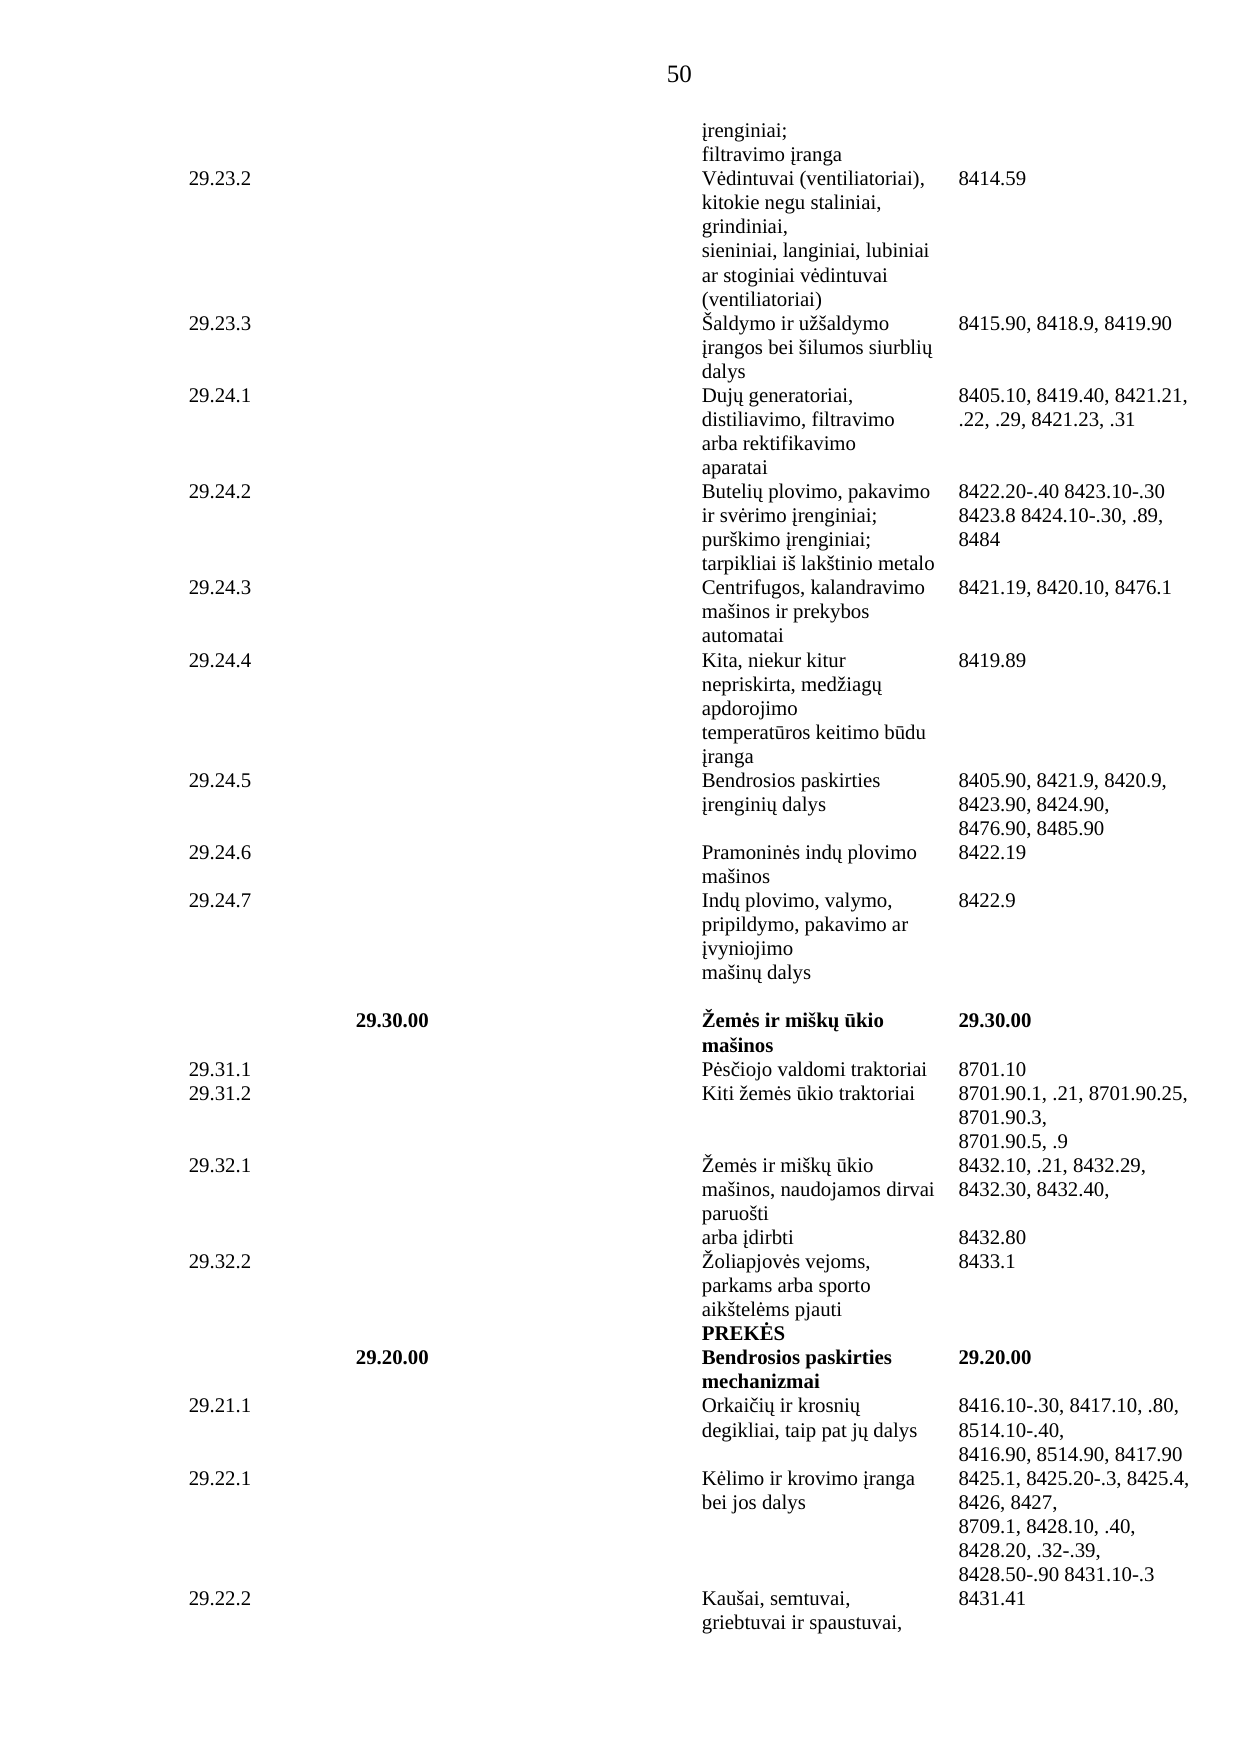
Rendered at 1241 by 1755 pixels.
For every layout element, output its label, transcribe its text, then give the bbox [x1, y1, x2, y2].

table_cell [947, 960, 1204, 984]
table_cell Kaušai, semtuvai, griebtuvai ir spaustuvai, [690, 1586, 947, 1634]
table_cell mašinų dalys [690, 960, 947, 984]
table_cell Orkaičių ir krosnių degikliai, taip pat jų dalys [690, 1394, 947, 1442]
table_cell 8432.80 [947, 1225, 1204, 1249]
table_cell [177, 1562, 344, 1586]
table_cell [177, 118, 344, 142]
table_cell [344, 1081, 690, 1129]
table_cell 8422.19 [947, 840, 1204, 888]
table_cell Vėdintuvai (ventiliatoriai), kitokie negu staliniai, grindiniai, [690, 166, 947, 238]
table_cell [177, 984, 344, 1008]
table_cell [344, 768, 690, 816]
table_cell Kiti žemės ūkio traktoriai [690, 1081, 947, 1129]
table_cell Šaldymo ir užšaldymo įrangos bei šilumos siurblių dalys [690, 311, 947, 383]
table_cell 29.20.00 [947, 1345, 1204, 1393]
table_cell [344, 479, 690, 527]
table_cell Žoliapjovės vejoms, parkams arba sporto aikštelėms pjauti [690, 1249, 947, 1321]
table_cell 8405.90, 8421.9, 8420.9, 8423.90, 8424.90, [947, 768, 1204, 816]
table_cell 8431.41 [947, 1586, 1204, 1634]
table_cell [177, 527, 344, 575]
table_cell 29.22.1 [177, 1466, 344, 1514]
table_cell [177, 1129, 344, 1153]
table_cell Pėsčiojo valdomi traktoriai [690, 1057, 947, 1081]
table_cell 29.24.3 [177, 575, 344, 647]
table_cell [344, 1514, 690, 1562]
table_cell [947, 984, 1204, 1008]
table_cell 8405.10, 8419.40, 8421.21, .22, .29, 8421.23, .31 [947, 383, 1204, 455]
table_cell [344, 984, 690, 1008]
table_cell aparatai [690, 455, 947, 479]
table_cell Centrifugos, kalandravimo mašinos ir prekybos automatai [690, 575, 947, 647]
table_cell [344, 1129, 690, 1153]
table_cell [344, 816, 690, 840]
table_cell [344, 648, 690, 720]
table_cell [344, 118, 690, 142]
table_cell Indų plovimo, valymo, pripildymo, pakavimo ar įvyniojimo [690, 888, 947, 960]
table_cell įrenginiai; [690, 118, 947, 142]
table_cell [690, 1514, 947, 1562]
table_cell [177, 142, 344, 166]
table_cell [947, 287, 1204, 311]
table_cell 29.30.00 [344, 1009, 690, 1057]
table_cell 29.24.1 [177, 383, 344, 455]
table_cell (ventiliatoriai) [690, 287, 947, 311]
table_cell 8421.19, 8420.10, 8476.1 [947, 575, 1204, 647]
table_cell PREKĖS [690, 1321, 947, 1345]
table_cell [344, 1562, 690, 1586]
table_cell [177, 1514, 344, 1562]
table_cell [947, 118, 1204, 142]
table_cell [947, 1321, 1204, 1345]
table_cell [344, 888, 690, 960]
table_cell [177, 816, 344, 840]
table_cell [344, 960, 690, 984]
table_cell [690, 816, 947, 840]
table_cell sieniniai, langiniai, lubiniai ar stoginiai vėdintuvai [690, 239, 947, 287]
table_cell [344, 720, 690, 768]
table_cell [177, 1345, 344, 1393]
table_cell 8415.90, 8418.9, 8419.90 [947, 311, 1204, 383]
table_cell 8709.1, 8428.10, .40, 8428.20, .32-.39, [947, 1514, 1204, 1562]
table_cell 8416.90, 8514.90, 8417.90 [947, 1442, 1204, 1466]
table_cell [177, 960, 344, 984]
table_cell 29.31.1 [177, 1057, 344, 1081]
table_cell Pramoninės indų plovimo mašinos [690, 840, 947, 888]
table_cell [947, 142, 1204, 166]
table_cell 8476.90, 8485.90 [947, 816, 1204, 840]
table_cell [177, 1442, 344, 1466]
table_cell [344, 311, 690, 383]
table_cell purškimo įrenginiai; tarpikliai iš lakštinio metalo [690, 527, 947, 575]
table_cell [690, 1129, 947, 1153]
table_cell [947, 455, 1204, 479]
table_cell [177, 1321, 344, 1345]
table_cell [177, 720, 344, 768]
table_cell 8425.1, 8425.20-.3, 8425.4, 8426, 8427, [947, 1466, 1204, 1514]
table_cell 29.21.1 [177, 1394, 344, 1442]
table_cell [344, 383, 690, 455]
table_cell Butelių plovimo, pakavimo ir svėrimo įrenginiai; [690, 479, 947, 527]
table_cell filtravimo įranga [690, 142, 947, 166]
table_cell 29.24.2 [177, 479, 344, 527]
table_cell 8422.20-.40 8423.10-.30 8423.8 8424.10-.30, .89, [947, 479, 1204, 527]
table_cell arba įdirbti [690, 1225, 947, 1249]
table_cell temperatūros keitimo būdu įranga [690, 720, 947, 768]
table_cell [344, 1057, 690, 1081]
table_cell 29.23.3 [177, 311, 344, 383]
table_cell [177, 1009, 344, 1057]
table_cell [690, 984, 947, 1008]
table_cell 8433.1 [947, 1249, 1204, 1321]
table_cell [177, 239, 344, 287]
table_cell [947, 239, 1204, 287]
table_cell [177, 287, 344, 311]
table_cell [177, 1225, 344, 1249]
table_cell Kita, niekur kitur nepriskirta, medžiagų apdorojimo [690, 648, 947, 720]
table_cell 29.22.2 [177, 1586, 344, 1634]
table_cell 8484 [947, 527, 1204, 575]
table_cell 8701.90.1, .21, 8701.90.25, 8701.90.3, [947, 1081, 1204, 1129]
table_cell [344, 1153, 690, 1225]
table_cell [344, 840, 690, 888]
table_cell [177, 455, 344, 479]
table_cell 29.32.2 [177, 1249, 344, 1321]
table_cell [344, 239, 690, 287]
table_cell [344, 1321, 690, 1345]
table_cell 29.31.2 [177, 1081, 344, 1129]
table_cell [947, 720, 1204, 768]
table_cell Žemės ir miškų ūkio mašinos, naudojamos dirvai paruošti [690, 1153, 947, 1225]
table_cell Žemės ir miškų ūkio mašinos [690, 1009, 947, 1057]
table_cell [344, 166, 690, 238]
table_cell 29.24.7 [177, 888, 344, 960]
table_cell [344, 142, 690, 166]
table_cell [344, 575, 690, 647]
table_cell [344, 1394, 690, 1442]
table_cell Bendrosios paskirties įrenginių dalys [690, 768, 947, 816]
table_cell [344, 1442, 690, 1466]
table_cell 8432.10, .21, 8432.29, 8432.30, 8432.40, [947, 1153, 1204, 1225]
table_cell [344, 527, 690, 575]
table_cell 29.20.00 [344, 1345, 690, 1393]
table_cell 29.32.1 [177, 1153, 344, 1225]
table_cell 8428.50-.90 8431.10-.3 [947, 1562, 1204, 1586]
table_cell [344, 455, 690, 479]
table_cell 8701.90.5, .9 [947, 1129, 1204, 1153]
table_cell Bendrosios paskirties mechanizmai [690, 1345, 947, 1393]
table_cell [344, 1249, 690, 1321]
table_cell 29.23.2 [177, 166, 344, 238]
table_cell 8419.89 [947, 648, 1204, 720]
table_cell Dujų generatoriai, distiliavimo, filtravimo arba rektifikavimo [690, 383, 947, 455]
table_cell 29.24.6 [177, 840, 344, 888]
table_cell 8422.9 [947, 888, 1204, 960]
table_cell 29.24.4 [177, 648, 344, 720]
table_cell 8414.59 [947, 166, 1204, 238]
table_cell [344, 1586, 690, 1634]
table_cell 8701.10 [947, 1057, 1204, 1081]
table_cell [344, 1466, 690, 1514]
table_cell 8416.10-.30, 8417.10, .80, 8514.10-.40, [947, 1394, 1204, 1442]
table_cell Kėlimo ir krovimo įranga bei jos dalys [690, 1466, 947, 1514]
table_cell [690, 1442, 947, 1466]
table_cell 29.30.00 [947, 1009, 1204, 1057]
table_cell [344, 1225, 690, 1249]
table_cell 29.24.5 [177, 768, 344, 816]
table_cell [344, 287, 690, 311]
table_cell [690, 1562, 947, 1586]
